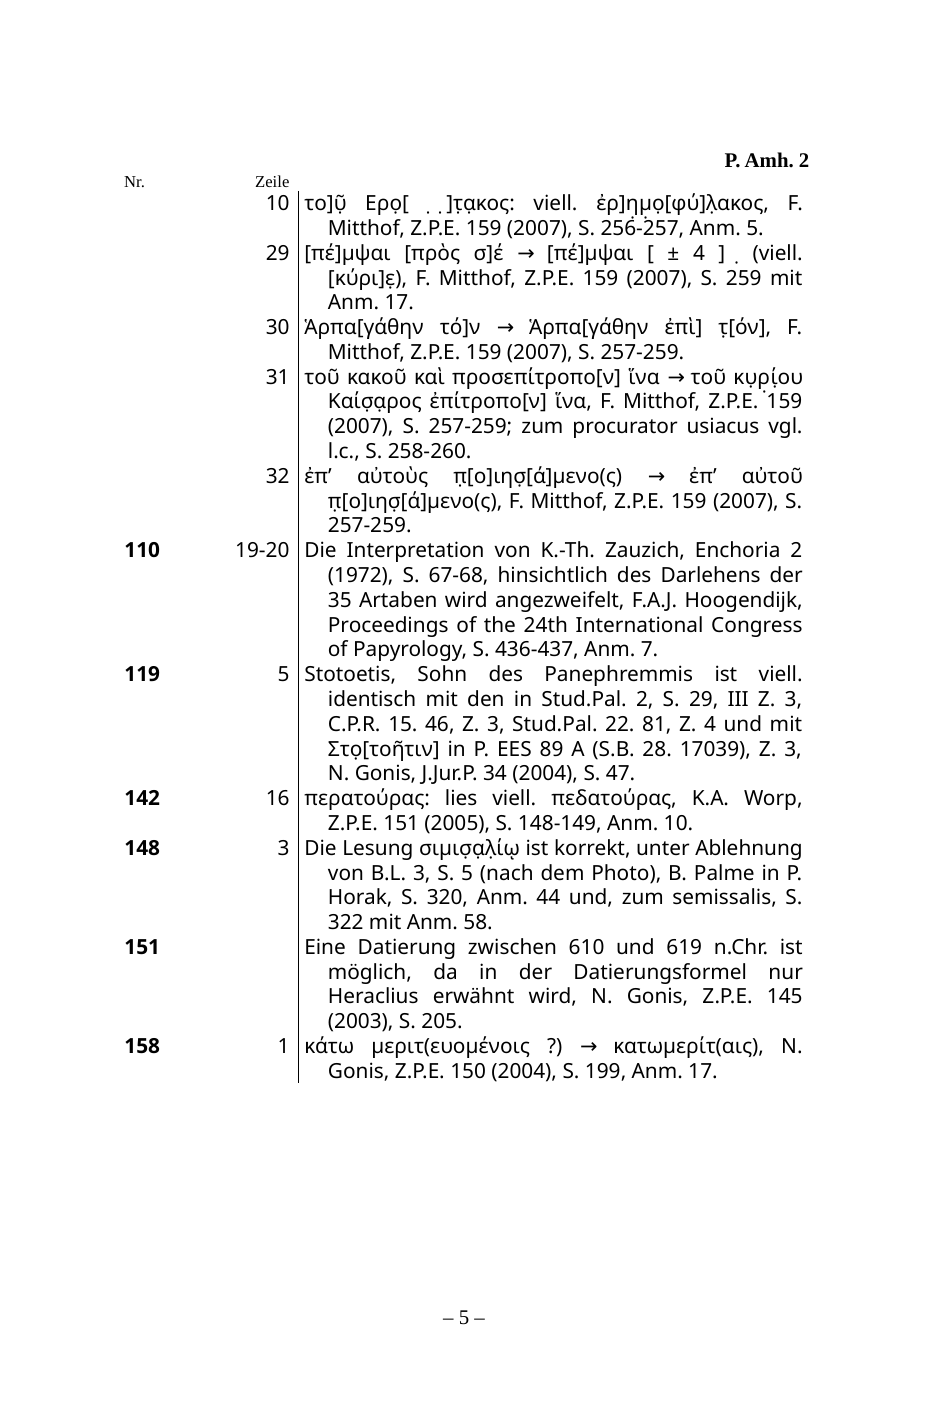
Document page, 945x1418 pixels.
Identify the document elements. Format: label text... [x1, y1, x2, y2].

table_cell κάτω μεριτ(ευομένοις ?) → κατωμερίτ(αις), N. Gonis, Z.P.E. 150 (2004), S. 199, Anm. 17. [299, 1034, 809, 1083]
table_cell 30 [207, 315, 298, 364]
table_cell 158 [118, 1034, 207, 1083]
table_cell Stotoetis, Sohn des Panephremmis ist viell. identisch mit den in Stud.Pal. 2, S. 29, III Z. 3, C.P.R. 15. 46, Z. 3, Stud.Pal. 22. 81, Z. 4 und mit Στο̣[τοῆτιν] in P. EES 89 A (S.B. 28. 17039), Z. 3, N. Gonis, J.Jur.P. 34 (2004), S. 47. [299, 662, 809, 786]
table_cell 10 [207, 191, 298, 240]
table_cell 19-20 [207, 538, 298, 662]
table_cell 3 [207, 835, 298, 934]
table_cell [πέ]μψαι [πρὸς σ]έ → [πέ]μψαι [ ± 4 ] ̣ (viell. [κύρι]ε̣), F. Mitthof, Z.P.E. 159 (2007), S. 259 mit Anm. 17. [299, 240, 809, 315]
table_cell 119 [118, 662, 207, 786]
table_cell Die Interpretation von K.-Th. Zauzich, Enchoria 2 (1972), S. 67-68, hinsichtlich des Darlehens der 35 Artaben wird angezweifelt, F.A.J. Hoogendijk, Proceedings of the 24th International Congress of Papyrology, S. 436-437, Anm. 7. [299, 538, 809, 662]
table_cell 151 [118, 935, 298, 1034]
table_cell 148 [118, 835, 207, 934]
table_cell 16 [207, 786, 298, 835]
table_cell 142 [118, 786, 207, 835]
table_cell Die Lesung σιμισ̣α̣λ̣ίῳ ist korrekt, unter Ablehnung von B.L. 3, S. 5 (nach dem Photo), B. Palme in P. Horak, S. 320, Anm. 44 und, zum semissalis, S. 322 mit Anm. 58. [299, 835, 809, 934]
table_cell Eine Datierung zwischen 610 und 619 n.Chr. ist möglich, da in der Datierungsformel nur Heraclius erwähnt wird, N. Gonis, Z.P.E. 145 (2003), S. 205. [299, 935, 809, 1034]
table_cell [118, 315, 207, 364]
table_cell ἐπʼ αὐτοὺς π̣[ο]ιησ̣[ά]μενο(ς) → ἐπʼ αὐτοῦ π̣[ο]ιησ̣[ά]μενο(ς), F. Mitthof, Z.P.E. 159 (2007), S. 257-259. [299, 464, 809, 538]
table_cell 1 [207, 1034, 298, 1083]
table_cell Ἁρπα[γάθην τό]ν → Ἁρπα[γάθην ἐπὶ] τ̣[όν], F. Mitthof, Z.P.E. 159 (2007), S. 257-259. [299, 315, 809, 364]
table_cell 110 [118, 538, 207, 662]
table_cell περατούρας: lies viell. πεδατούρας, K.A. Worp, Z.P.E. 151 (2005), S. 148-149, Anm. 10. [299, 786, 809, 835]
table_cell [118, 364, 207, 463]
table_cell [118, 464, 207, 538]
table_cell 31 [207, 364, 298, 463]
table_cell [118, 191, 207, 240]
table_cell 29 [207, 240, 298, 315]
table_cell το]ῦ̣ Ερο̣[ ̣ ̣]τ̣α̣κος: viell. ἐρ]η̣μ̣ο̣[φύ]λ̣ακος, F. Mitthof, Z.P.E. 159 (2007), S. 256-257, Anm. 5. [299, 191, 809, 240]
table_cell 5 [207, 662, 298, 786]
table_cell τοῦ κακοῦ καὶ προσεπίτροπο[ν] ἵνα → τοῦ κυ̣ρ̣ί̣ου Καίσ̣α̣ρος ἐπίτροπο[ν] ἵνα, F. Mitthof, Z.P.E. 159 (2007), S. 257-259; zum procurator usiacus vgl. l.c., S. 258-260. [299, 364, 809, 463]
table_cell 32 [207, 464, 298, 538]
table_cell [118, 240, 207, 315]
